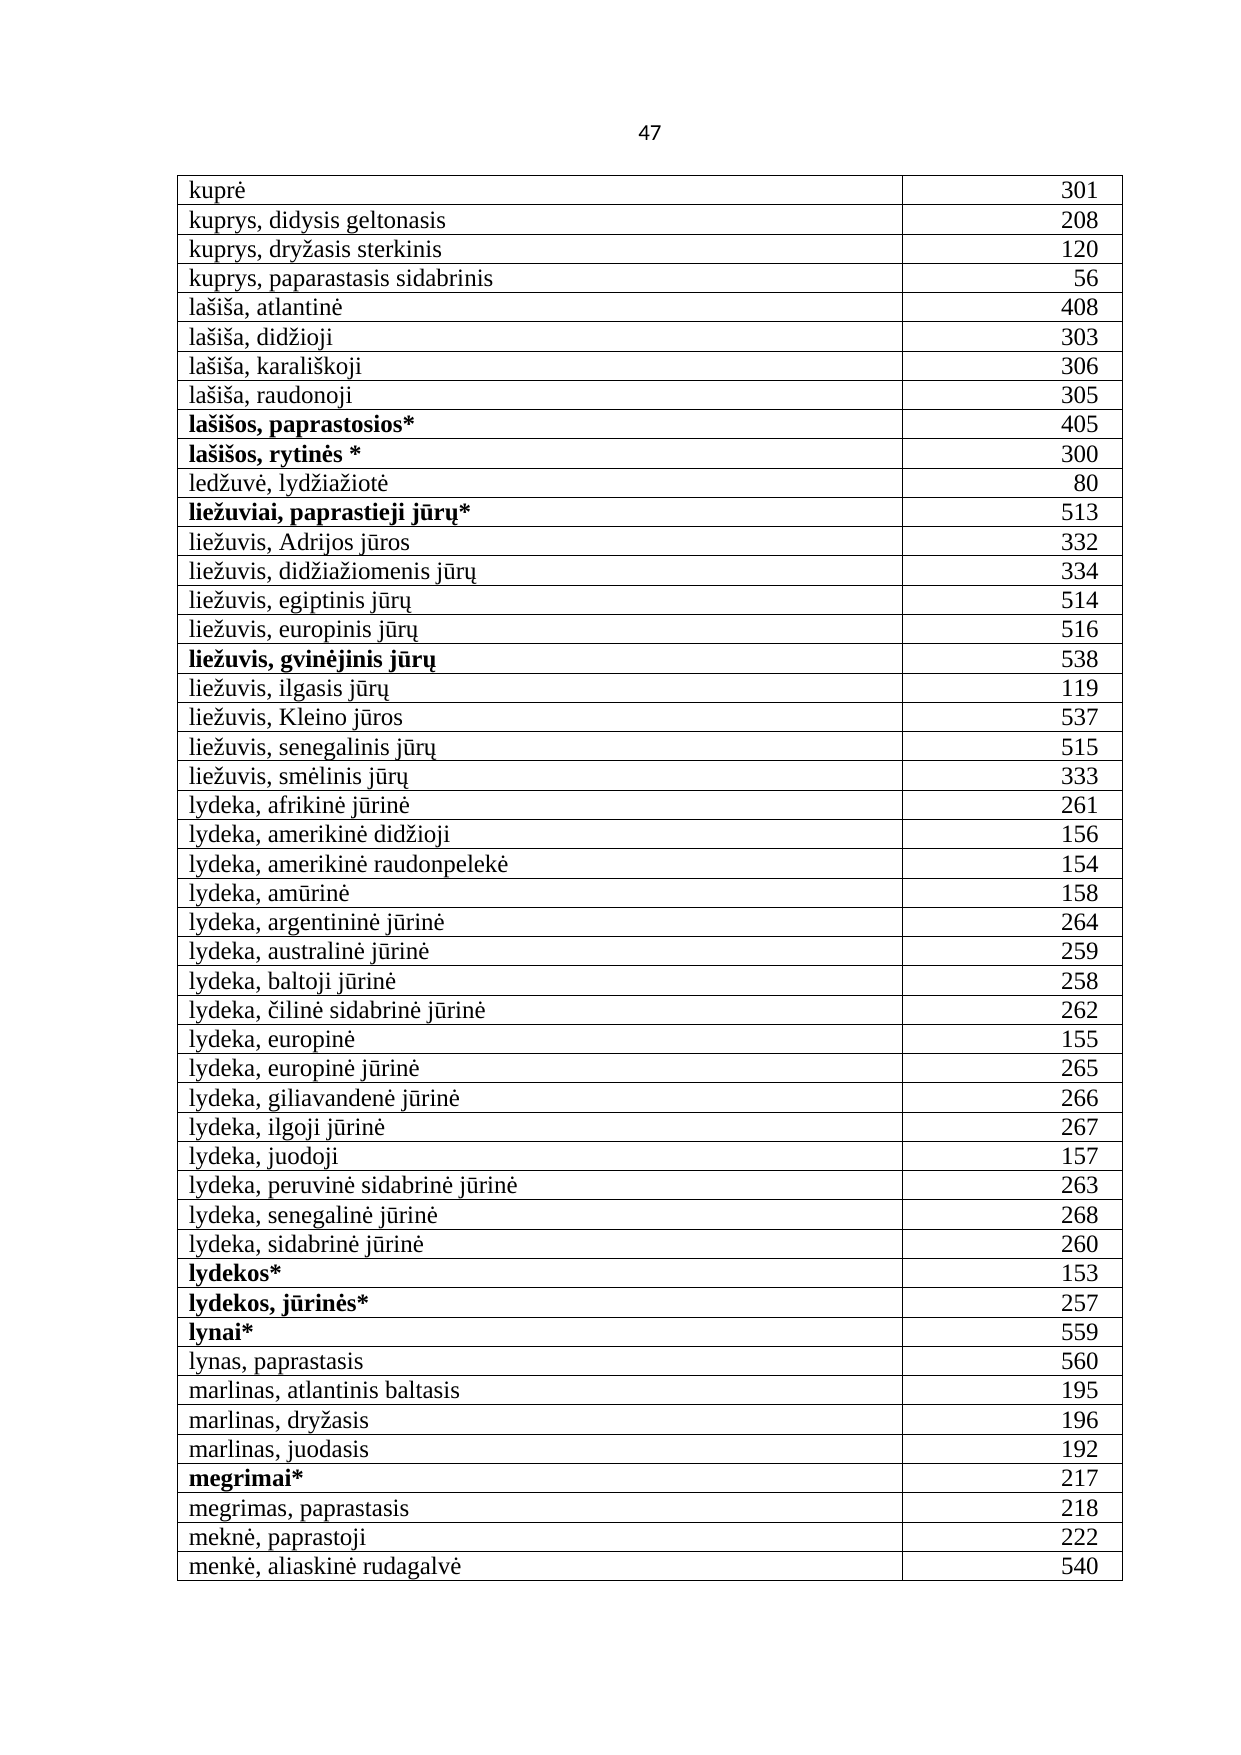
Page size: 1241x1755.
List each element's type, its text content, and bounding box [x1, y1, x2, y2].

table_cell 540 [903, 1552, 1122, 1580]
table_cell 258 [903, 966, 1122, 994]
table_cell lydeka, europinė [178, 1025, 902, 1053]
table_cell 537 [903, 703, 1122, 731]
table_cell lašiša, raudonoji [178, 381, 902, 409]
table_cell 515 [903, 732, 1122, 760]
table_cell liežuvis, Kleino jūros [178, 703, 902, 731]
table_cell lašiša, atlantinė [178, 293, 902, 321]
table_cell lašišos, paprastosios* [178, 410, 902, 438]
table_cell 208 [903, 205, 1122, 233]
table_cell 264 [903, 908, 1122, 936]
table_cell lašiša, didžioji [178, 322, 902, 351]
table_cell 157 [903, 1142, 1122, 1170]
table_cell 257 [903, 1288, 1122, 1316]
table_cell 301 [903, 176, 1122, 204]
table_cell 262 [903, 996, 1122, 1024]
table_cell 305 [903, 381, 1122, 409]
table_cell ledžuvė, lydžiažiotė [178, 469, 902, 497]
table_cell 120 [903, 235, 1122, 263]
table_cell lydeka, argentininė jūrinė [178, 908, 902, 936]
table_cell lynas, paprastasis [178, 1347, 902, 1375]
table_cell 516 [903, 615, 1122, 643]
table_cell lydekos, jūrinės* [178, 1288, 902, 1316]
table_cell marlinas, atlantinis baltasis [178, 1376, 902, 1404]
table_cell 80 [903, 469, 1122, 497]
table_cell 405 [903, 410, 1122, 438]
table_cell 303 [903, 322, 1122, 351]
table_cell 260 [903, 1230, 1122, 1258]
table_cell lydeka, senegalinė jūrinė [178, 1200, 902, 1229]
table_cell lydeka, amerikinė didžioji [178, 820, 902, 848]
table_cell 195 [903, 1376, 1122, 1404]
table_cell 222 [903, 1523, 1122, 1551]
table_cell 332 [903, 527, 1122, 555]
table_cell megrimas, paprastasis [178, 1493, 902, 1521]
table_cell kuprys, dryžasis sterkinis [178, 235, 902, 263]
table_cell 559 [903, 1318, 1122, 1346]
table_cell 156 [903, 820, 1122, 848]
table_cell liežuvis, didžiažiomenis jūrų [178, 556, 902, 585]
table_cell lydeka, afrikinė jūrinė [178, 791, 902, 819]
table_cell meknė, paprastoji [178, 1523, 902, 1551]
table_cell 192 [903, 1435, 1122, 1463]
table_cell liežuvis, egiptinis jūrų [178, 586, 902, 614]
table_cell 513 [903, 498, 1122, 526]
table_cell lašiša, karališkoji [178, 352, 902, 380]
table_cell 196 [903, 1405, 1122, 1433]
table_cell liežuvis, Adrijos jūros [178, 527, 902, 555]
table_cell 217 [903, 1464, 1122, 1492]
table_cell lynai* [178, 1318, 902, 1346]
table_cell 119 [903, 674, 1122, 702]
table_cell liežuvis, gvinėjinis jūrų [178, 644, 902, 672]
table_cell lydeka, europinė jūrinė [178, 1054, 902, 1082]
table_cell 560 [903, 1347, 1122, 1375]
table_cell kuprys, didysis geltonasis [178, 205, 902, 233]
table_cell lydeka, sidabrinė jūrinė [178, 1230, 902, 1258]
table_cell 334 [903, 556, 1122, 585]
table_cell 267 [903, 1113, 1122, 1141]
table_cell 56 [903, 264, 1122, 292]
table_cell 154 [903, 849, 1122, 877]
table_cell lydeka, juodoji [178, 1142, 902, 1170]
table_cell liežuvis, ilgasis jūrų [178, 674, 902, 702]
table_cell menkė, aliaskinė rudagalvė [178, 1552, 902, 1580]
table_cell marlinas, dryžasis [178, 1405, 902, 1433]
table_cell lydekos* [178, 1259, 902, 1287]
table_cell 155 [903, 1025, 1122, 1053]
table_cell kuprė [178, 176, 902, 204]
table_cell kuprys, paparastasis sidabrinis [178, 264, 902, 292]
table_cell lydeka, giliavandenė jūrinė [178, 1083, 902, 1112]
table_cell liežuvis, europinis jūrų [178, 615, 902, 643]
table_cell 306 [903, 352, 1122, 380]
table_cell 263 [903, 1171, 1122, 1199]
table_cell liežuvis, smėlinis jūrų [178, 761, 902, 789]
table_cell 265 [903, 1054, 1122, 1082]
table_cell megrimai* [178, 1464, 902, 1492]
table_cell lydeka, australinė jūrinė [178, 937, 902, 965]
table_cell marlinas, juodasis [178, 1435, 902, 1463]
table_cell 218 [903, 1493, 1122, 1521]
table_cell 266 [903, 1083, 1122, 1112]
table_cell lydeka, amūrinė [178, 879, 902, 907]
table_cell 300 [903, 439, 1122, 468]
table_cell lydeka, baltoji jūrinė [178, 966, 902, 994]
table_cell 268 [903, 1200, 1122, 1229]
table_cell lašišos, rytinės * [178, 439, 902, 468]
table_cell 333 [903, 761, 1122, 789]
table_cell 153 [903, 1259, 1122, 1287]
table_cell liežuvis, senegalinis jūrų [178, 732, 902, 760]
table_cell 261 [903, 791, 1122, 819]
table_cell 158 [903, 879, 1122, 907]
table_cell lydeka, ilgoji jūrinė [178, 1113, 902, 1141]
table_cell lydeka, amerikinė raudonpelekė [178, 849, 902, 877]
table_cell lydeka, peruvinė sidabrinė jūrinė [178, 1171, 902, 1199]
table_cell 259 [903, 937, 1122, 965]
table_cell lydeka, čilinė sidabrinė jūrinė [178, 996, 902, 1024]
table_cell 408 [903, 293, 1122, 321]
table_cell 514 [903, 586, 1122, 614]
table_cell liežuviai, paprastieji jūrų* [178, 498, 902, 526]
table_cell 538 [903, 644, 1122, 672]
